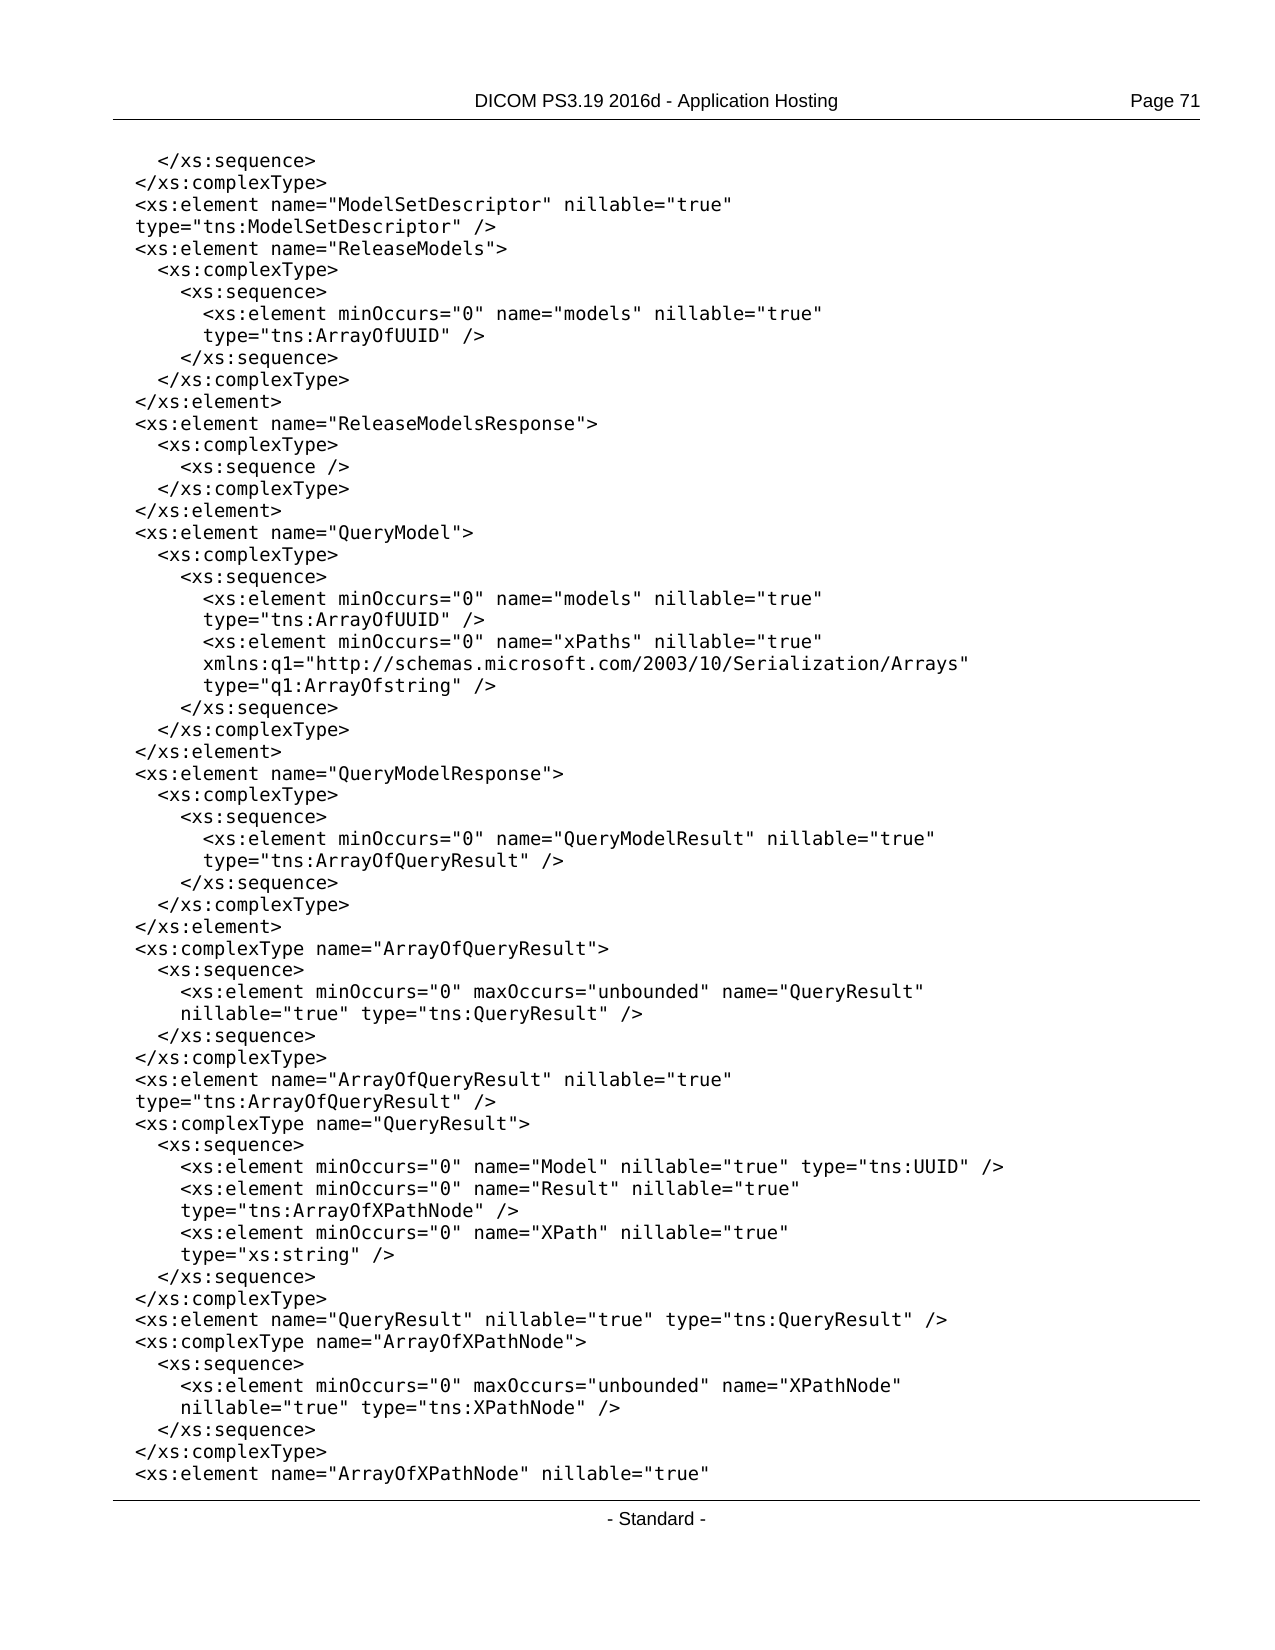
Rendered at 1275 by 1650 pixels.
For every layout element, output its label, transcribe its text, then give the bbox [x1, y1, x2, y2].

text </xs:sequence> </xs:complexType> <xs:element name="ModelSetDescriptor" nillable="true" type="tns:ModelSetDescriptor" /> <xs:element name="ReleaseModels"> <xs:complexType> <xs:sequence> <xs:element minOccurs="0" name="models" nillable="true" type="tns:ArrayOfUUID" /> </xs:sequence> </xs:complexType> </xs:element> <xs:element name="ReleaseModelsResponse"> <xs:complexType> <xs:sequence /> </xs:complexType> </xs:element> <xs:element name="QueryModel"> <xs:complexType> <xs:sequence> <xs:element minOccurs="0" name="models" nillable="true" type="tns:ArrayOfUUID" /> <xs:element minOccurs="0" name="xPaths" nillable="true" xmlns:q1="http://schemas.microsoft.com/2003/10/Serialization/Arrays" type="q1:ArrayOfstring" /> </xs:sequence> </xs:complexType> </xs:element> <xs:element name="QueryModelResponse"> <xs:complexType> <xs:sequence> <xs:element minOccurs="0" name="QueryModelResult" nillable="true" type="tns:ArrayOfQueryResult" /> </xs:sequence> </xs:complexType> </xs:element> <xs:complexType name="ArrayOfQueryResult"> <xs:sequence> <xs:element minOccurs="0" maxOccurs="unbounded" name="QueryResult" nillable="true" type="tns:QueryResult" /> </xs:sequence> </xs:complexType> <xs:element name="ArrayOfQueryResult" nillable="true" type="tns:ArrayOfQueryResult" /> <xs:complexType name="QueryResult"> <xs:sequence> <xs:element minOccurs="0" name="Model" nillable="true" type="tns:UUID" /> <xs:element minOccurs="0" name="Result" nillable="true" type="tns:ArrayOfXPathNode" /> <xs:element minOccurs="0" name="XPath" nillable="true" type="xs:string" /> </xs:sequence> </xs:complexType> <xs:element name="QueryResult" nillable="true" type="tns:QueryResult" /> <xs:complexType name="ArrayOfXPathNode"> <xs:sequence> <xs:element minOccurs="0" maxOccurs="unbounded" name="XPathNode" nillable="true" type="tns:XPathNode" /> </xs:sequence> </xs:complexType> <xs:element name="ArrayOfXPathNode" nillable="true" [112, 150, 1200, 1484]
